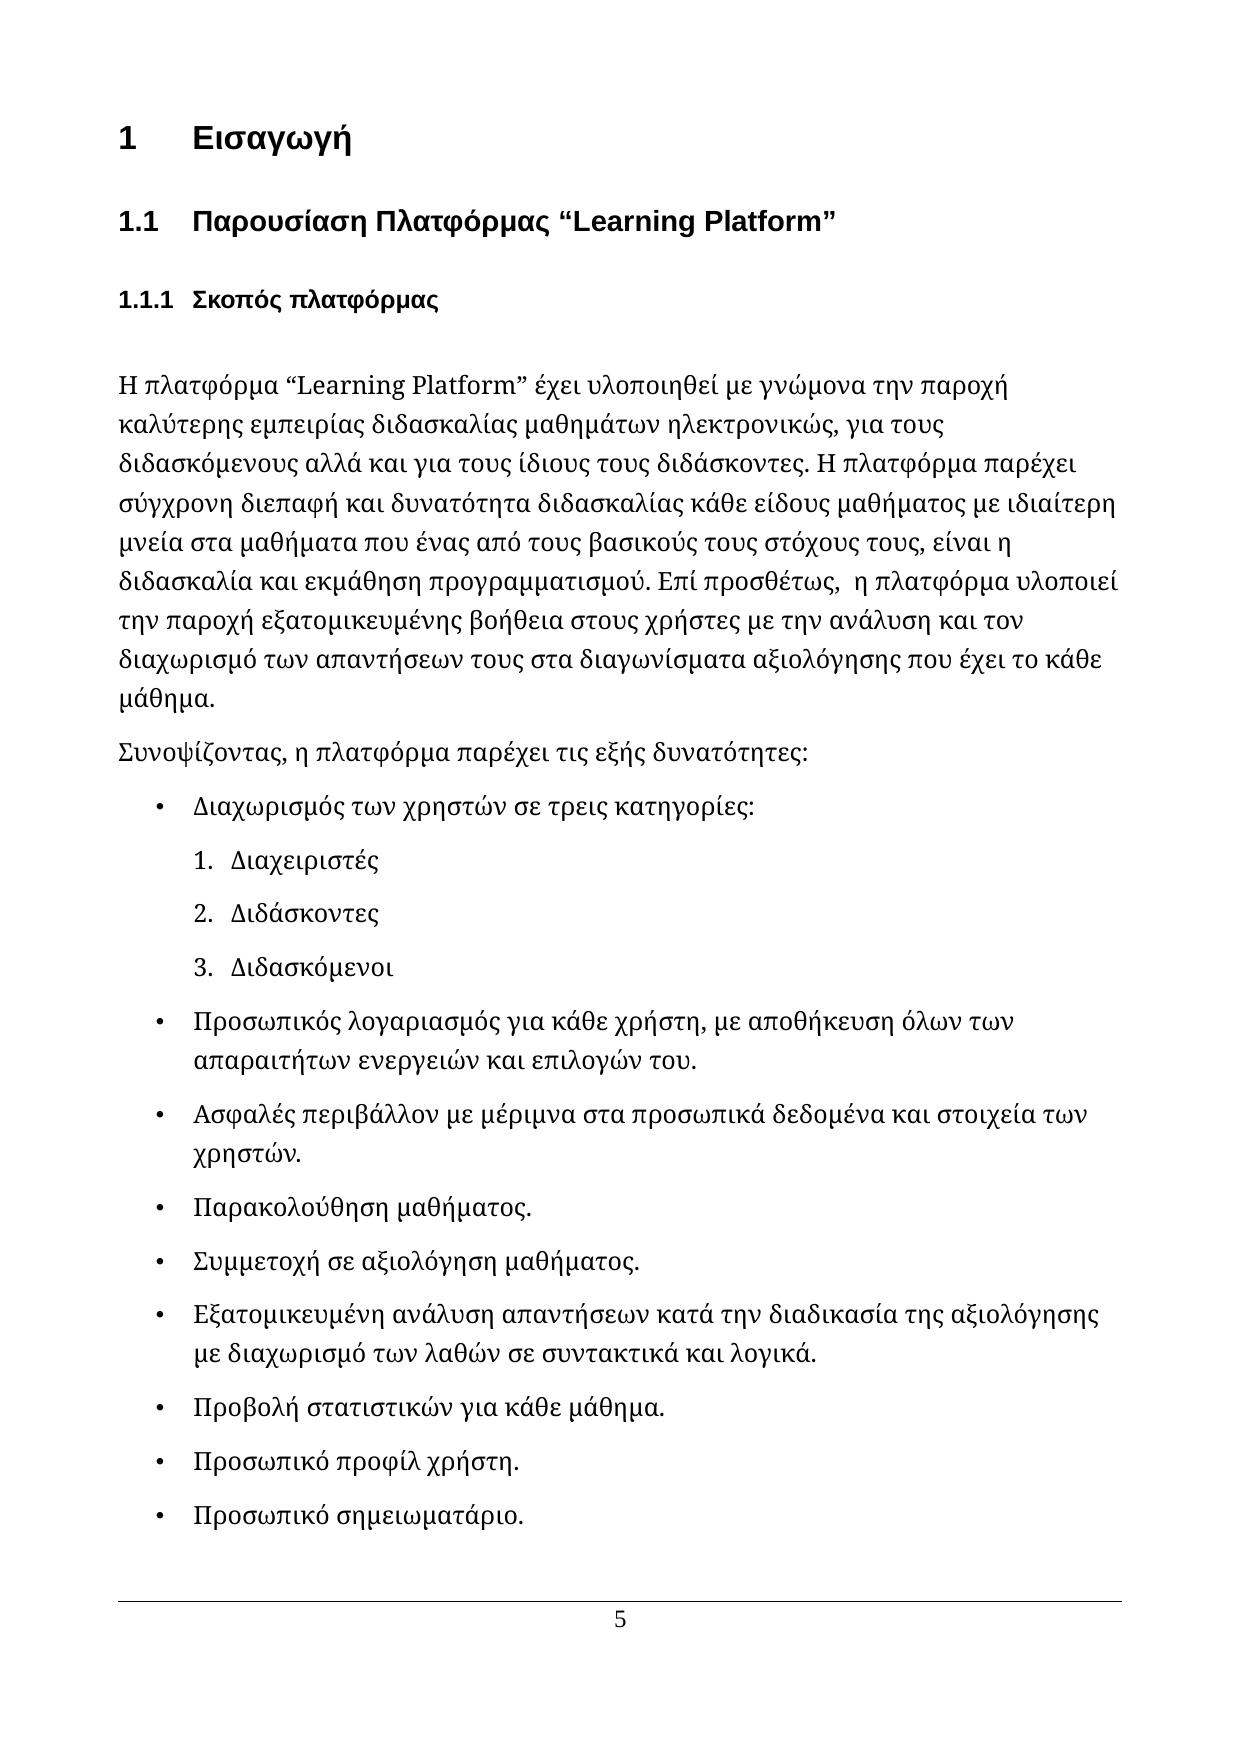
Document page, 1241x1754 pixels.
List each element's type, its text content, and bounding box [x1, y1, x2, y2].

list Ασφαλές περιβάλλον με μέριμνα στα προσωπικά δεδομένα και στοιχεία των χρηστών. [156, 1097, 1122, 1170]
list Παρακολούθηση μαθήματος. [156, 1189, 1122, 1223]
list Διαχωρισμός των χρηστών σε τρεις κατηγορίες: [156, 789, 1122, 823]
list Συμμετοχή σε αξιολόγηση μαθήματος. [156, 1243, 1122, 1277]
list Εξατομικευμένη ανάλυση απαντήσεων κατά την διαδικασία της αξιολόγησης με διαχωρισμό των λαθών σε συντακτικά και λογικά. [156, 1297, 1122, 1370]
text Συνοψίζοντας, η πλατφόρμα παρέχει τις εξής δυνατότητες: [118, 735, 1122, 769]
subtitle Εισαγωγή [118, 118, 1122, 157]
text Η πλατφόρμα “Learning Platform” έχει υλοποιηθεί με γνώμονα την παροχή καλύτερης εμπειρίας διδασκαλίας μαθημάτων ηλεκτρονικώς, για τους διδασκόμενους αλλά και για τους ίδιους τους διδάσκοντες. Η πλατφόρμα παρέχει σύγχρονη διεπαφή και δυνατότητα διδασκαλίας κάθε είδους μαθήματος με ιδιαίτερη μνεία στα μαθήματα που ένας από τους βασικούς τους στόχους τους, είναι η διδασκαλία και εκμάθηση προγραμματισμού. Επί προσθέτως, η πλατφόρμα υλοποιεί την παροχή εξατομικευμένης βοήθεια στους χρήστες με την ανάλυση και τον διαχωρισμό των απαντήσεων τους στα διαγωνίσματα αξιολόγησης που έχει το κάθε μάθημα. [118, 368, 1122, 715]
list Προβολή στατιστικών για κάθε μάθημα. [156, 1390, 1122, 1424]
subtitle Παρουσίαση Πλατφόρμας “Learning Platform” [118, 204, 1122, 238]
list Προσωπικός λογαριασμός για κάθε χρήστη, με αποθήκευση όλων των απαραιτήτων ενεργειών και επιλογών του. [156, 1004, 1122, 1077]
list Διδασκόμενοι [193, 950, 1122, 984]
subtitle Σκοπός πλατφόρμας [118, 285, 1122, 314]
list Προσωπικό σημειωματάριο. [156, 1497, 1122, 1531]
list Διαχειριστές [193, 842, 1122, 876]
list Προσωπικό προφίλ χρήστη. [156, 1444, 1122, 1478]
list Διδάσκοντες [193, 896, 1122, 930]
